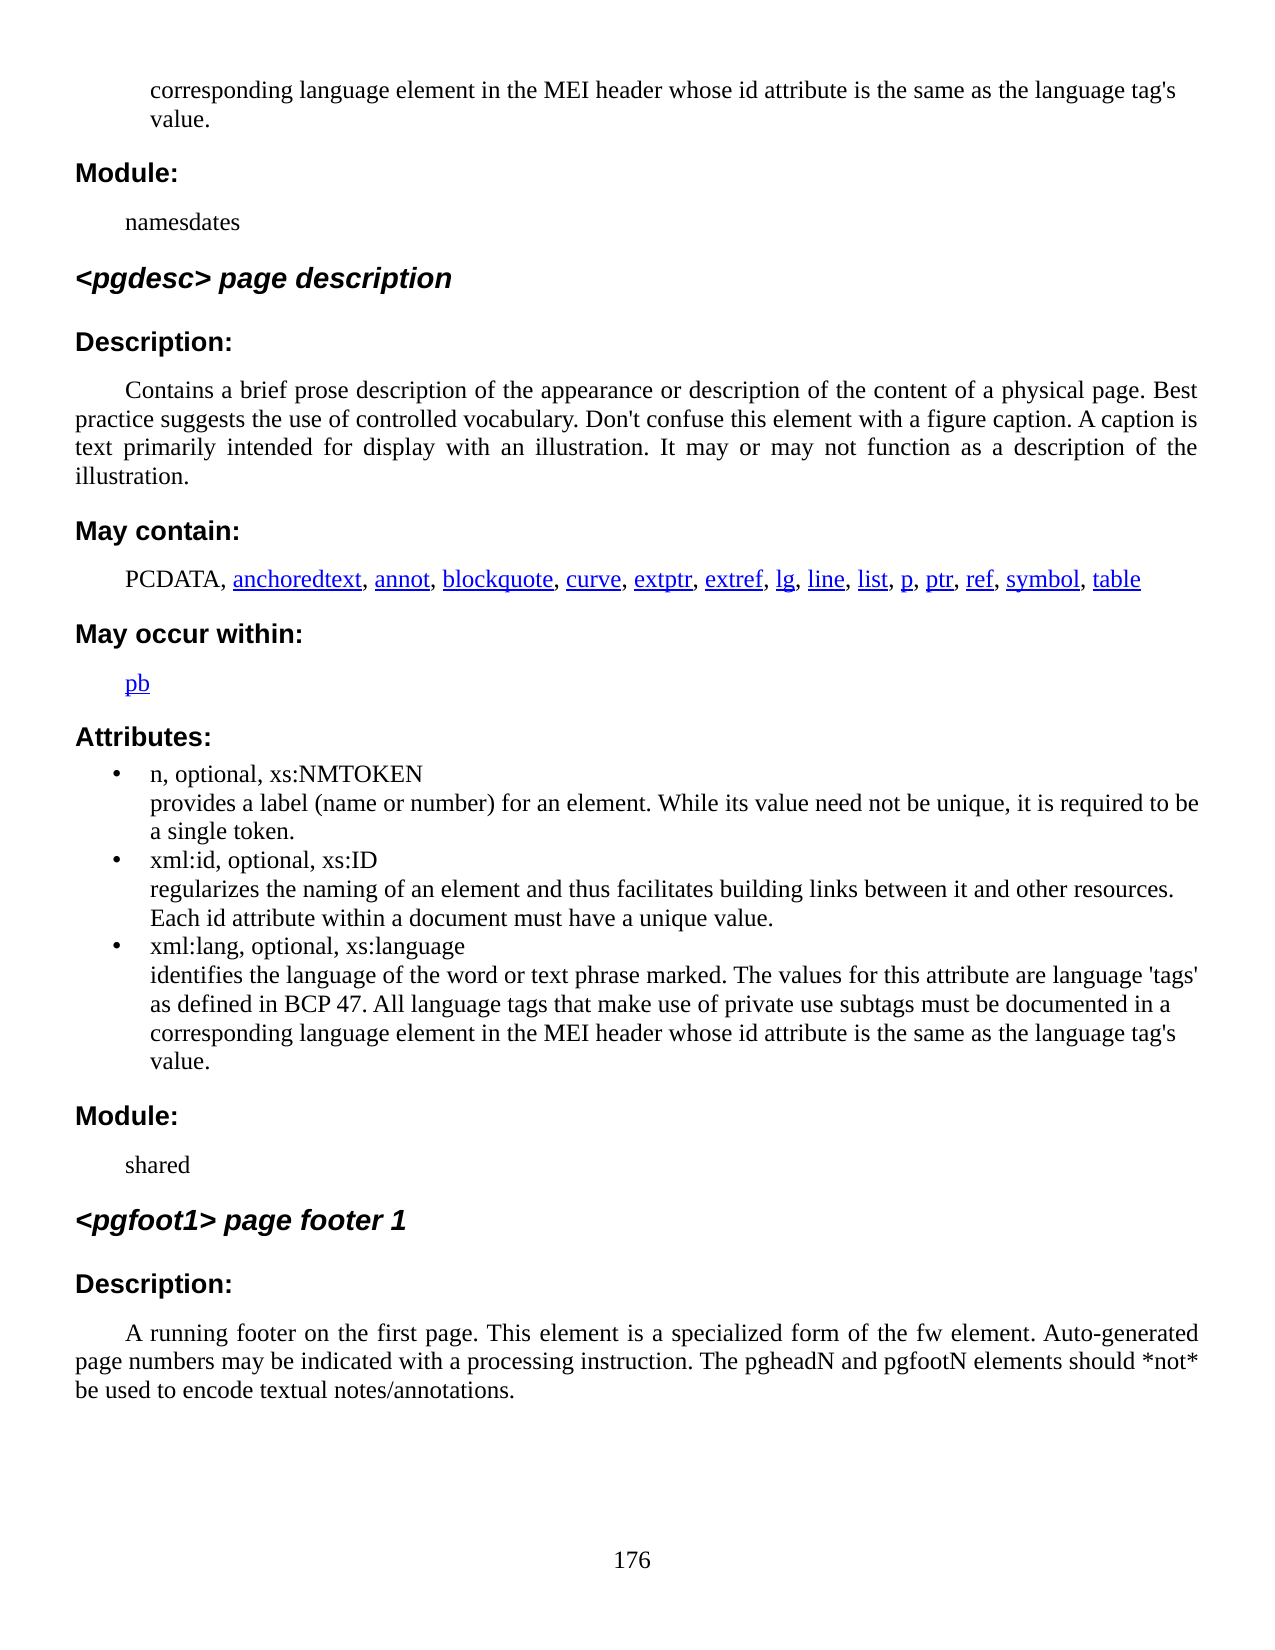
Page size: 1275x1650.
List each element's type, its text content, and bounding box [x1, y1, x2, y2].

list n, optional, xs:NMTOKEN provides a label (name or number) for an element. While its value need not be unique, it is required to be a single token. [112, 759, 1200, 845]
subtitle <pgdesc> page description [75, 261, 1200, 294]
text A running footer on the first page. This element is a specialized form of the fw element. Auto-generated page numbers may be indicated with a processing instruction. The pgheadN and pgfootN elements should *not* be used to encode textual notes/annotations. [75, 1318, 1200, 1404]
list xml:lang, optional, xs:language identifies the language of the word or text phrase marked. The values for this attribute are language 'tags' as defined in BCP 47. All language tags that make use of private use subtags must be documented in a corresponding language element in the MEI header whose id attribute is the same as the language tag's value. [112, 931, 1200, 1075]
subtitle Attributes: [75, 721, 1200, 753]
subtitle Module: [75, 157, 1200, 189]
subtitle Module: [75, 1100, 1200, 1131]
subtitle Description: [75, 1268, 1200, 1299]
list xml:id, optional, xs:ID regularizes the naming of an element and thus facilitates building links between it and other resources. Each id attribute within a document must have a unique value. [112, 845, 1200, 931]
subtitle May occur within: [75, 618, 1200, 649]
text shared [75, 1150, 1200, 1178]
text namesdates [75, 207, 1200, 236]
subtitle Description: [75, 326, 1200, 357]
list corresponding language element in the MEI header whose id attribute is the same as the language tag's value. [112, 75, 1200, 132]
text Contains a brief prose description of the appearance or description of the content of a physical page. Best practice suggests the use of controlled vocabulary. Don't confuse this element with a figure caption. A caption is text primarily intended for display with an illustration. It may or may not function as a description of the illustration. [75, 375, 1200, 490]
subtitle May contain: [75, 515, 1200, 546]
subtitle <pgfoot1> page footer 1 [75, 1203, 1200, 1237]
text PCDATA, anchoredtext, annot, blockquote, curve, extptr, extref, lg, line, list, p, ptr, ref, symbol, table [75, 564, 1200, 593]
text pb [75, 668, 1200, 696]
